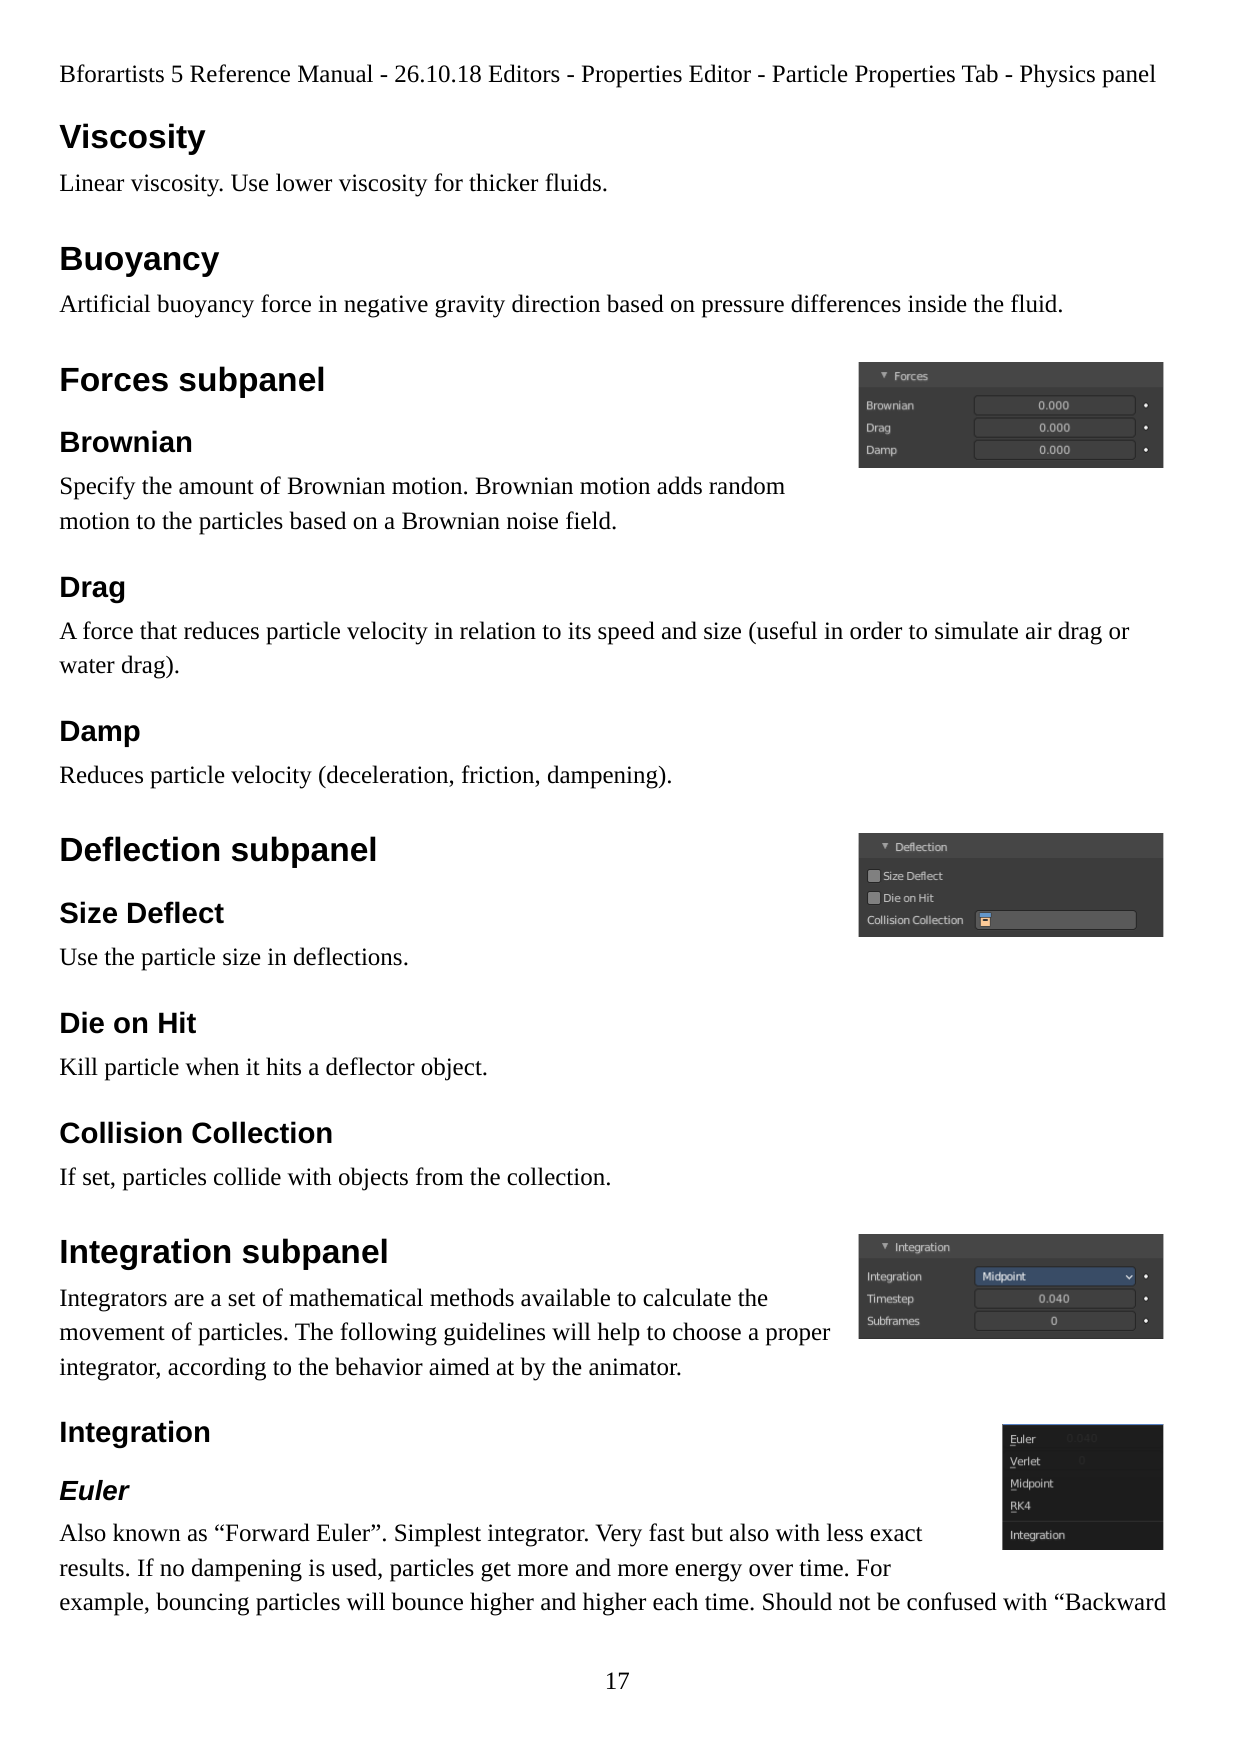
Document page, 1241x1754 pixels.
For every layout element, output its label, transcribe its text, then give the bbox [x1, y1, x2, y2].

text If set, particles collide with objects from the collection. [59, 1162, 1181, 1191]
subtitle Integration subpanel [59, 1232, 1181, 1270]
picture [858, 1234, 1164, 1339]
subtitle Drag [59, 569, 1181, 603]
text Specify the amount of Brownian motion. Brownian motion adds random motion to the particles based on a Brownian noise field. [59, 471, 1181, 534]
text Linear viscosity. Use lower viscosity for thicker fluids. [59, 168, 1181, 197]
subtitle [1164, 425, 1181, 459]
subtitle [1164, 896, 1181, 929]
text Also known as “Forward Euler”. Simplest integrator. Very fast but also with less exact results. If no dampening is used, particles get more and more energy over time. For example, bouncing particles will bounce higher and higher each time. Should not be confused with “Backward [59, 1518, 1181, 1616]
subtitle Deflection subpanel [59, 830, 1181, 869]
subtitle Viscosity [59, 117, 1181, 156]
text Artificial buoyancy force in negative gravity direction based on pressure differences inside the fluid. [59, 289, 1181, 318]
picture [1002, 1424, 1164, 1550]
subtitle Buoyancy [59, 238, 1181, 277]
text Integrators are a set of mathematical methods available to calculate the movement of particles. The following guidelines will help to choose a proper integrator, according to the behavior aimed at by the animator. [59, 1283, 1181, 1381]
subtitle Brownian [59, 425, 858, 459]
subtitle Integration [59, 1415, 1181, 1449]
text Reduces particle velocity (deceleration, friction, dampening). [59, 760, 1181, 789]
subtitle Forces subpanel [59, 359, 1181, 398]
subtitle Damp [59, 714, 1181, 748]
subtitle [1164, 1474, 1181, 1506]
subtitle Die on Hit [59, 1006, 1181, 1039]
subtitle Euler [59, 1474, 1002, 1506]
subtitle Collision Collection [59, 1116, 1181, 1149]
text Use the particle size in deflections. [59, 942, 1181, 971]
subtitle Size Deflect [59, 896, 858, 929]
picture [858, 833, 1164, 937]
picture [858, 362, 1164, 468]
text Kill particle when it hits a deflector object. [59, 1052, 1181, 1081]
text A force that reduces particle velocity in relation to its speed and size (useful in order to simulate air drag or water drag). [59, 616, 1181, 679]
